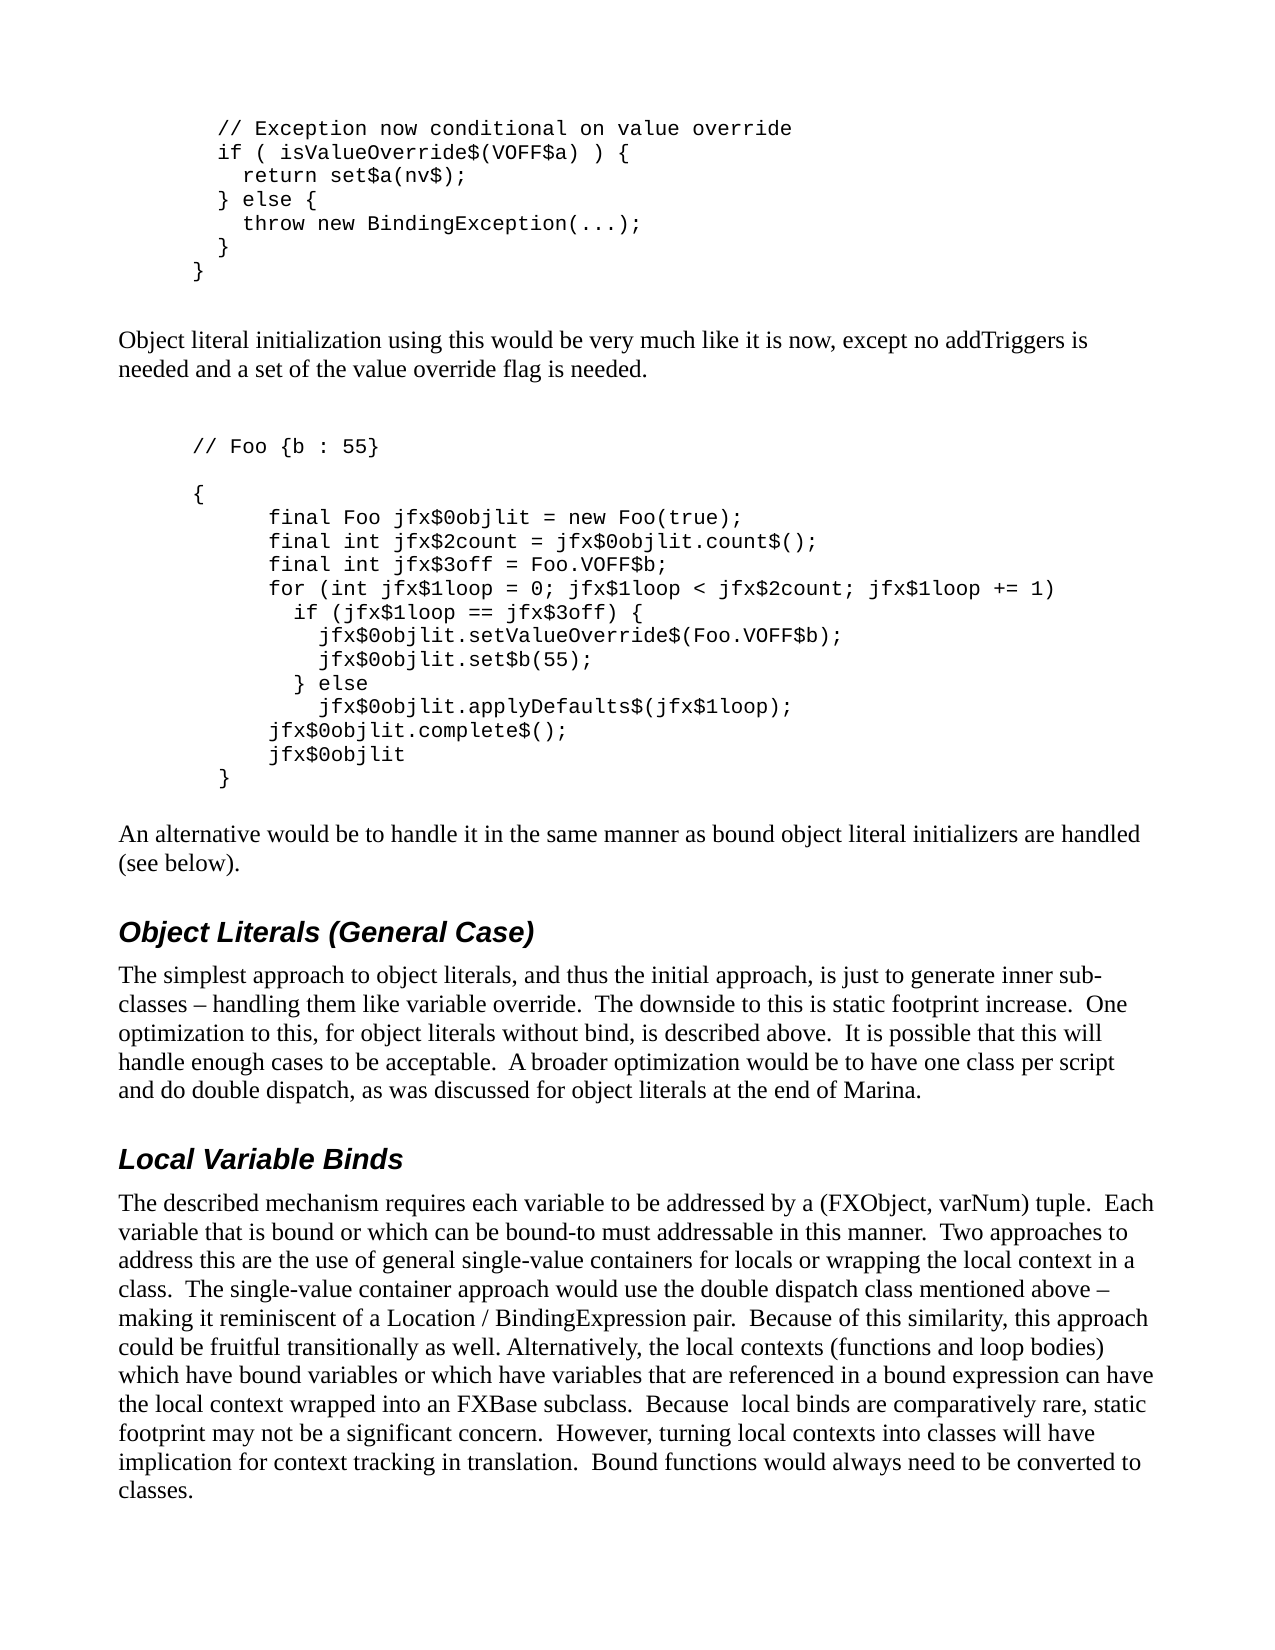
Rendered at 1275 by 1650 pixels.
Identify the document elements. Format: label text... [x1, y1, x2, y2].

subtitle Local Variable Binds [118, 1142, 1157, 1175]
text // Foo {b : 55} [118, 436, 1157, 460]
text { [118, 483, 1157, 507]
text jfx$0objlit.setValueOverride$(Foo.VOFF$b); [118, 625, 1157, 649]
text final int jfx$3off = Foo.VOFF$b; [118, 554, 1157, 578]
text } [118, 767, 1157, 791]
text // Exception now conditional on value override [118, 118, 1157, 142]
text jfx$0objlit.set$b(55); [118, 649, 1157, 673]
text } [118, 260, 1157, 284]
text An alternative would be to handle it in the same manner as bound object literal initializers are handled (see below). [118, 819, 1157, 877]
text jfx$0objlit.applyDefaults$(jfx$1loop); [118, 696, 1157, 720]
text The simplest approach to object literals, and thus the initial approach, is just to generate inner sub-classes – handling them like variable override. The downside to this is static footprint increase. One optimization to this, for object literals without bind, is described above. It is possible that this will handle enough cases to be acceptable. A broader optimization would be to have one class per script and do double dispatch, as was discussed for object literals at the end of Marina. [118, 961, 1157, 1104]
text } [118, 236, 1157, 260]
text } else { [118, 189, 1157, 213]
text jfx$0objlit [118, 743, 1157, 767]
text jfx$0objlit.complete$(); [118, 720, 1157, 743]
text final int jfx$2count = jfx$0objlit.count$(); [118, 531, 1157, 554]
text The described mechanism requires each variable to be addressed by a (FXObject, varNum) tuple. Each variable that is bound or which can be bound-to must addressable in this manner. Two approaches to address this are the use of general single-value containers for locals or wrapping the local context in a class. The single-value container approach would use the double dispatch class mentioned above – making it reminiscent of a Location / BindingExpression pair. Because of this similarity, this approach could be fruitful transitionally as well. Alternatively, the local contexts (functions and loop bodies) which have bound variables or which have variables that are referenced in a bound expression can have the local context wrapped into an FXBase subclass. Because local binds are comparatively rare, static footprint may not be a significant concern. However, turning local contexts into classes will have implication for context tracking in translation. Bound functions would always need to be converted to classes. [118, 1188, 1157, 1504]
subtitle Object Literals (General Case) [118, 914, 1157, 948]
text throw new BindingException(...); [118, 213, 1157, 236]
text if ( isValueOverride$(VOFF$a) ) { [118, 142, 1157, 165]
text Object literal initialization using this would be very much like it is now, except no addTriggers is needed and a set of the value override flag is needed. [118, 325, 1157, 382]
text return set$a(nv$); [118, 165, 1157, 189]
text for (int jfx$1loop = 0; jfx$1loop < jfx$2count; jfx$1loop += 1) [118, 578, 1157, 602]
text } else [118, 673, 1157, 696]
text final Foo jfx$0objlit = new Foo(true); [118, 507, 1157, 531]
text if (jfx$1loop == jfx$3off) { [118, 602, 1157, 625]
